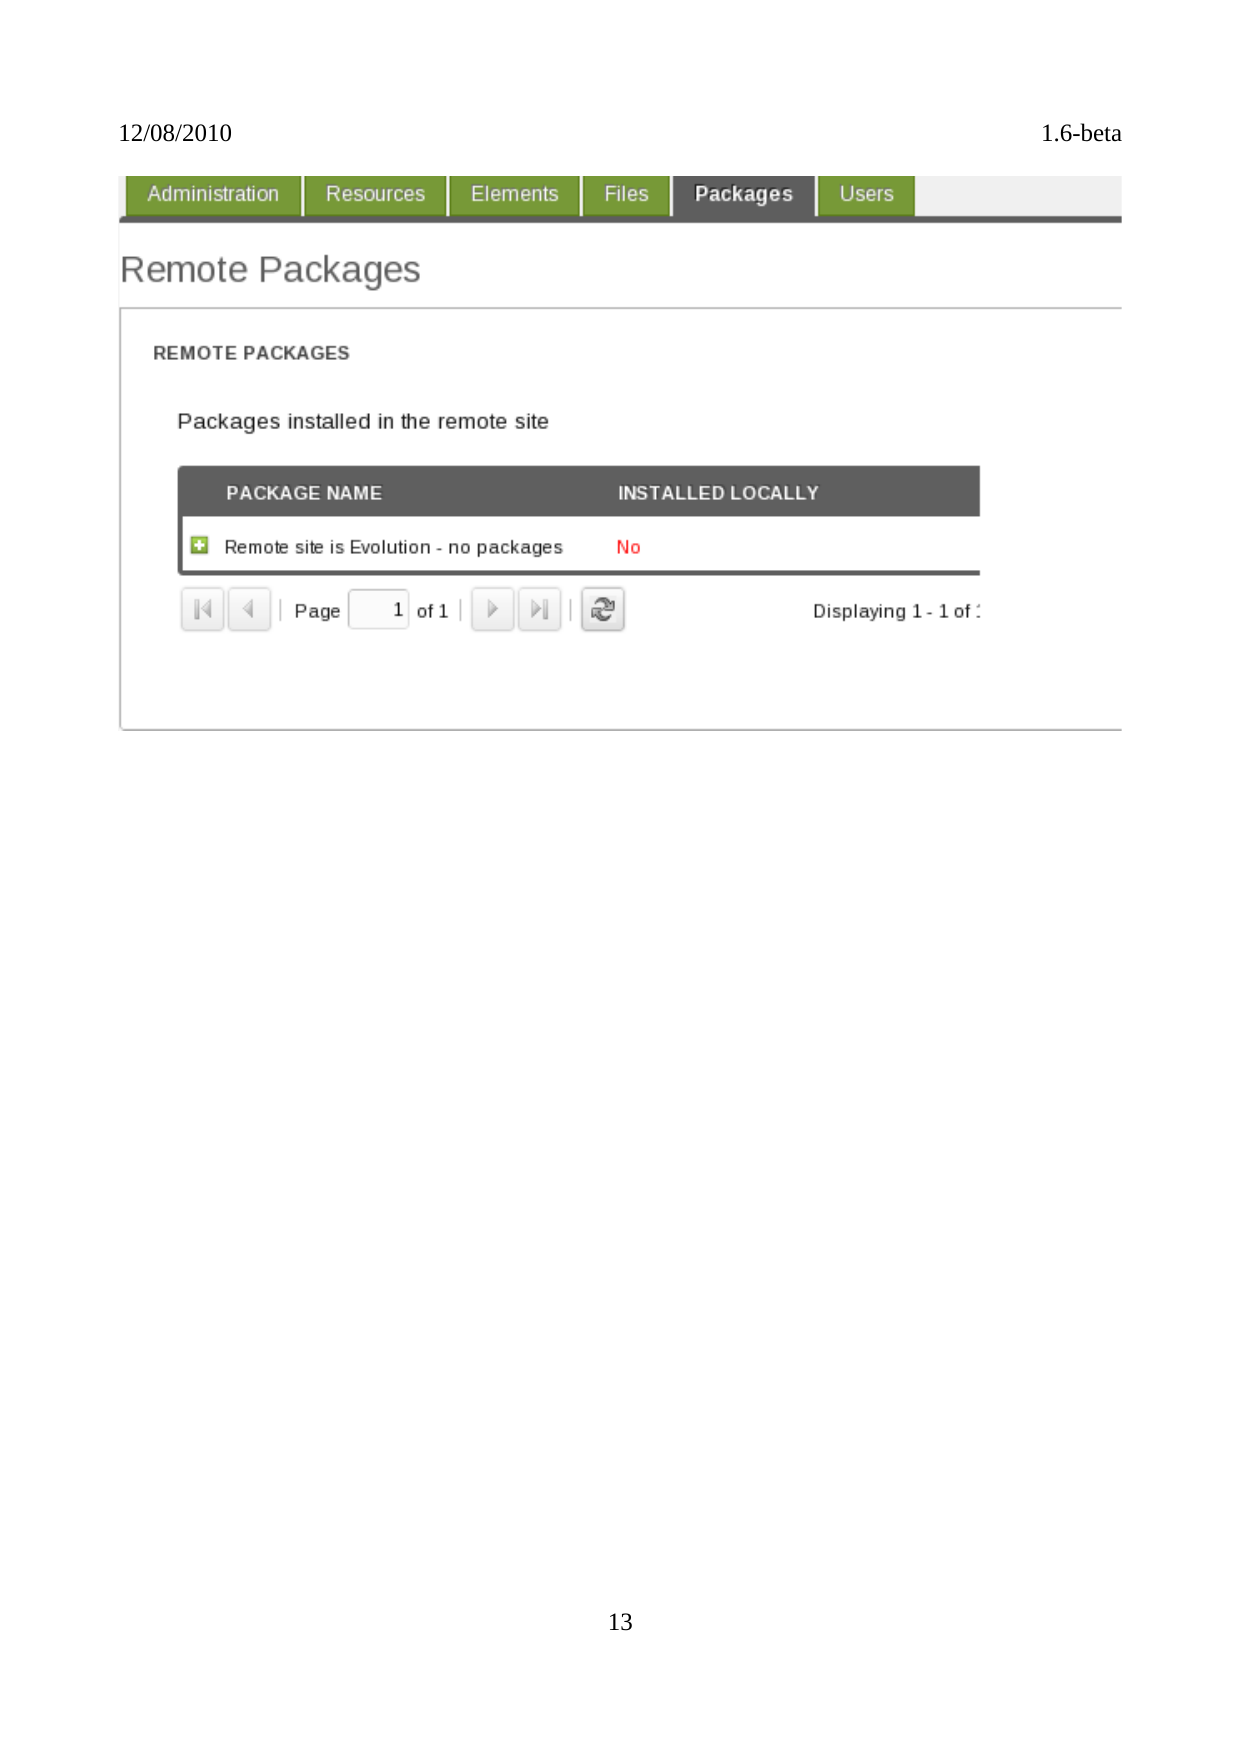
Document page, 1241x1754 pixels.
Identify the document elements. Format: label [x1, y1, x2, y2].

picture [118, 176, 1122, 731]
